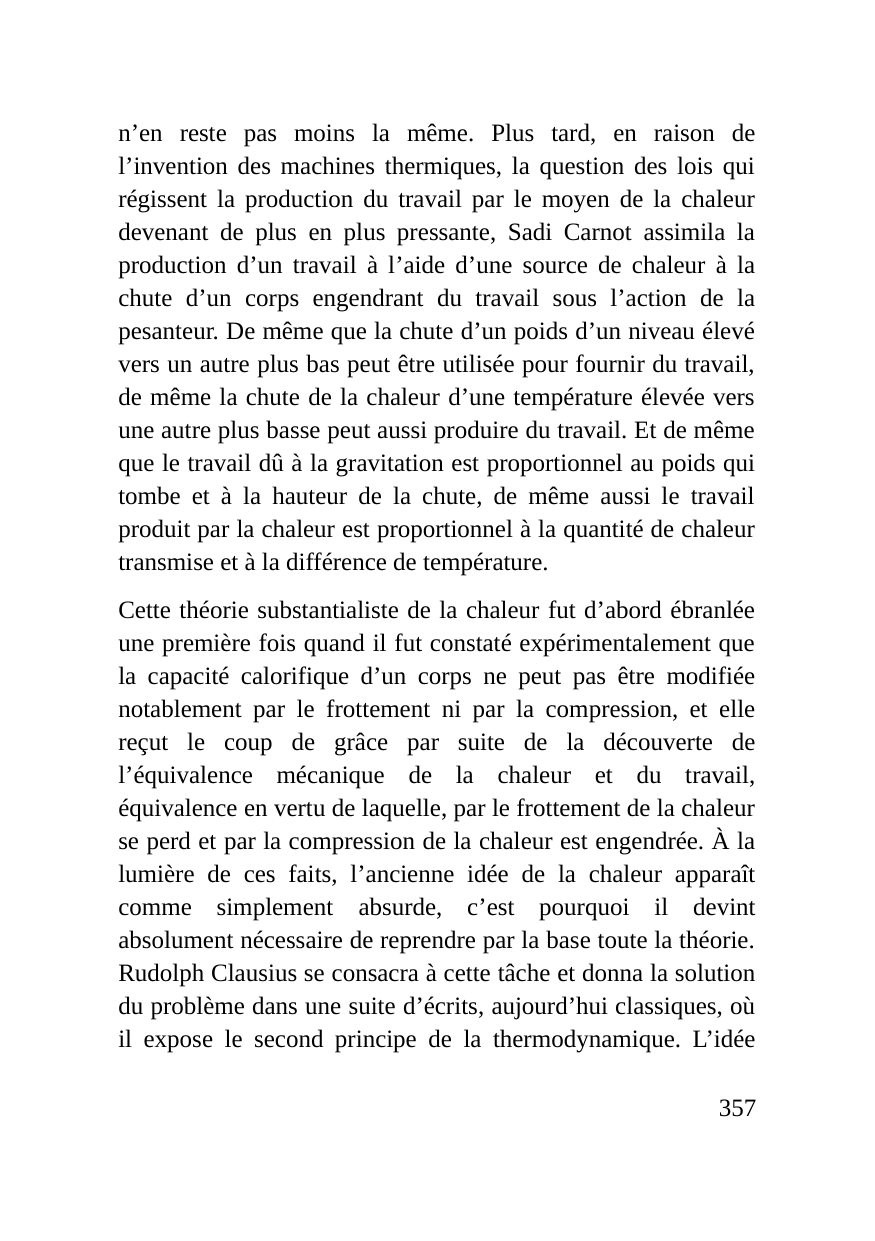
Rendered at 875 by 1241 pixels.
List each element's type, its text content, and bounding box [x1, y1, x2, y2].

text n’en reste pas moins la même. Plus tard, en raison de l’invention des machines thermiques, la question des lois qui régissent la production du travail par le moyen de la chaleur devenant de plus en plus pressante, Sadi Carnot assimila la production d’un travail à l’aide d’une source de chaleur à la chute d’un corps engendrant du travail sous l’action de la pesanteur. De même que la chute d’un poids d’un niveau élevé vers un autre plus bas peut être utilisée pour fournir du travail, de même la chute de la chaleur d’une température élevée vers une autre plus basse peut aussi produire du travail. Et de même que le travail dû à la gravitation est proportionnel au poids qui tombe et à la hauteur de la chute, de même aussi le travail produit par la chaleur est proportionnel à la quantité de chaleur transmise et à la différence de température. [118, 118, 756, 576]
text Cette théorie substantialiste de la chaleur fut d’abord ébranlée une première fois quand il fut constaté expérimentalement que la capacité calorifique d’un corps ne peut pas être modifiée notablement par le frottement ni par la compression, et elle reçut le coup de grâce par suite de la découverte de l’équivalence mécanique de la chaleur et du travail, équivalence en vertu de laquelle, par le frottement de la chaleur se perd et par la compression de la chaleur est engendrée. À la lumière de ces faits, l’ancienne idée de la chaleur apparaît comme simplement absurde, c’est pourquoi il devint absolument nécessaire de reprendre par la base toute la théorie. Rudolph Clausius se consacra à cette tâche et donna la solution du problème dans une suite d’écrits, aujourd’hui classiques, où il expose le second principe de la thermodynamique. L’idée [118, 595, 756, 1053]
